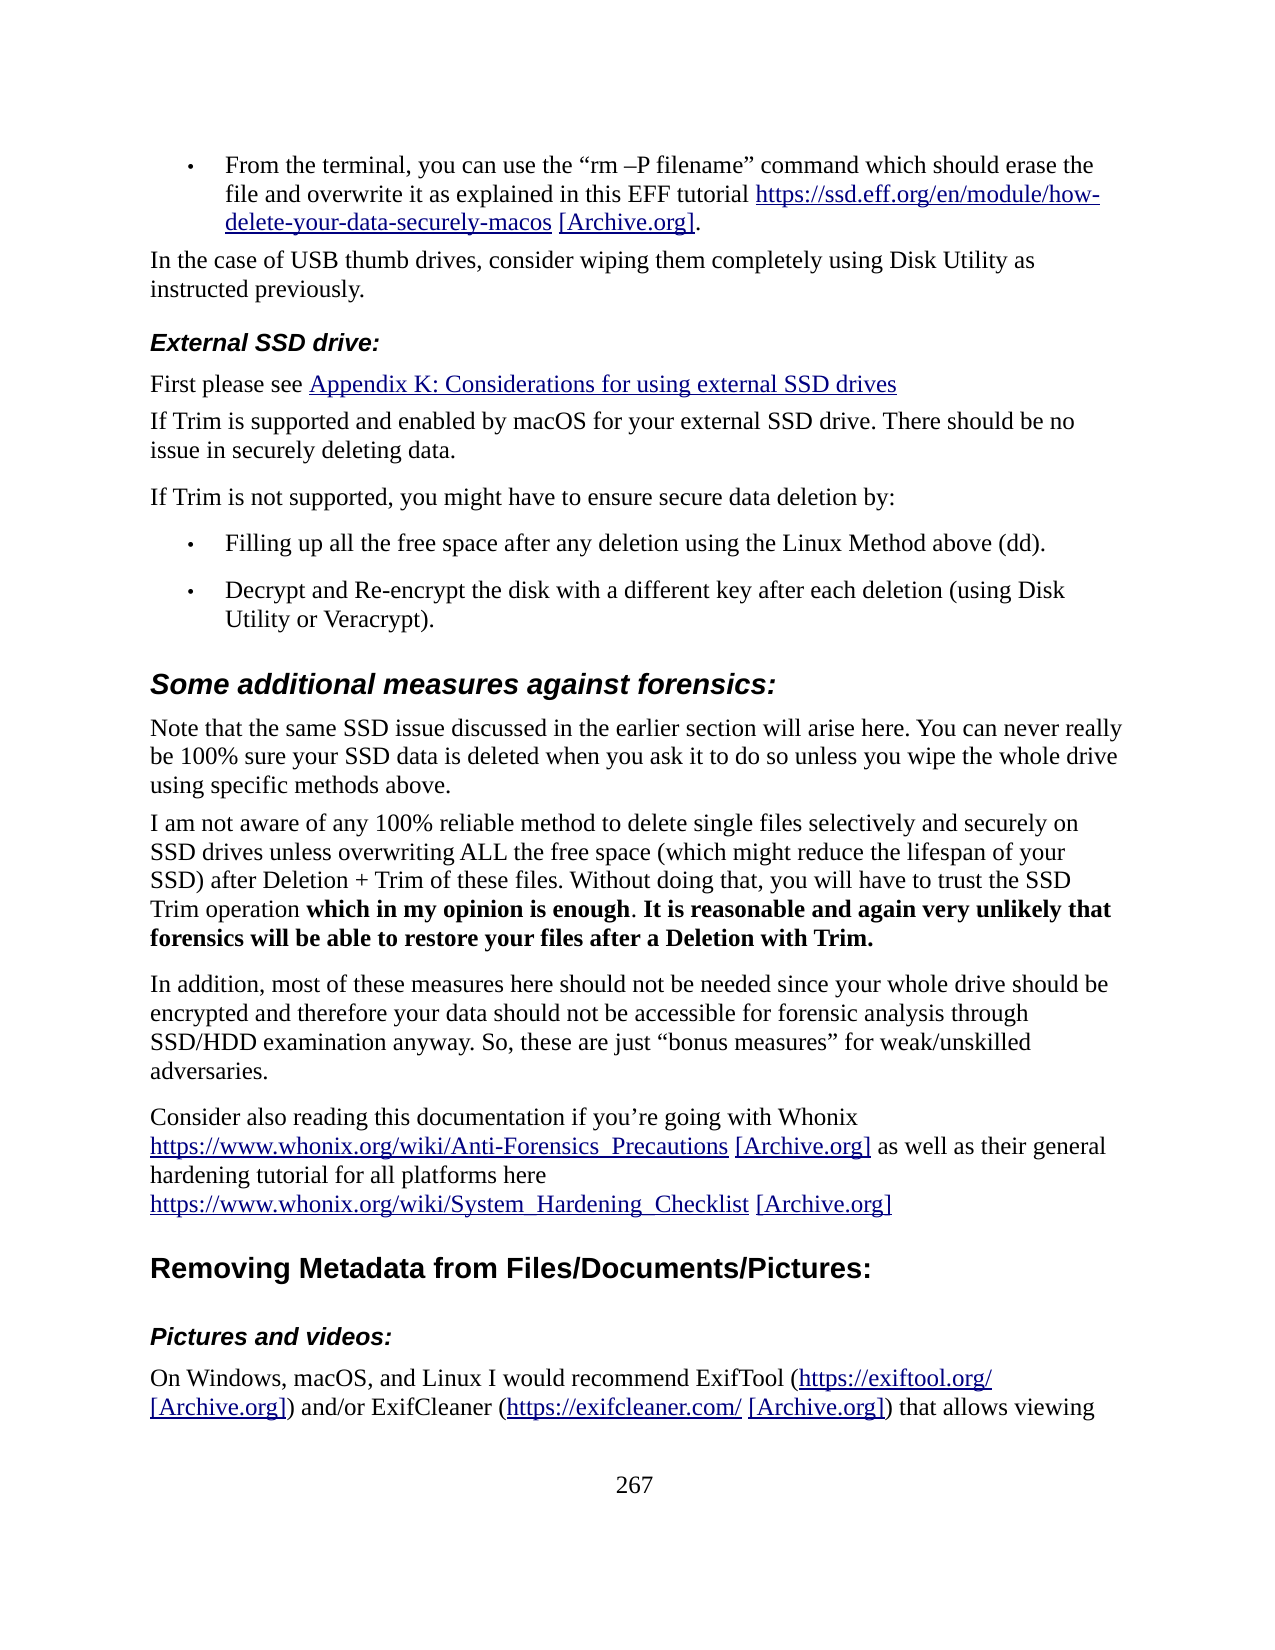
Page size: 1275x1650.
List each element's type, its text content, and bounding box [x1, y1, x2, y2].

list From the terminal, you can use the “rm –P filename” command which should erase the file and overwrite it as explained in this EFF tutorial https://ssd.eff.org/en/module/how-delete-your-data-securely-macos [Archive.org]. [187, 150, 1125, 236]
subtitle External SSD drive: [150, 328, 1125, 356]
text If Trim is not supported, you might have to ensure secure data deletion by: [150, 482, 1125, 511]
text Consider also reading this documentation if you’re going with Whonix https://www.whonix.org/wiki/Anti-Forensics_Precautions [Archive.org] as well as their general hardening tutorial for all platforms here https://www.whonix.org/wiki/System_Hardening_Checklist [Archive.org] [150, 1102, 1125, 1217]
subtitle Some additional measures against forensics: [150, 667, 1125, 700]
list Filling up all the free space after any deletion using the Linux Method above (dd). [187, 528, 1125, 557]
subtitle Pictures and videos: [150, 1322, 1125, 1351]
text On Windows, macOS, and Linux I would recommend ExifTool (https://exiftool.org/ [Archive.org]) and/or ExifCleaner (https://exifcleaner.com/ [Archive.org]) that allows viewing [150, 1363, 1125, 1421]
text First please see Appendix K: Considerations for using external SSD drives [150, 369, 1125, 397]
text If Trim is supported and enabled by macOS for your external SSD drive. There should be no issue in securely deleting data. [150, 406, 1125, 464]
text In the case of USB thumb drives, consider wiping them completely using Disk Utility as instructed previously. [150, 245, 1125, 303]
subtitle Removing Metadata from Files/Documents/Pictures: [150, 1251, 1125, 1285]
text Note that the same SSD issue discussed in the earlier section will arise here. You can never really be 100% sure your SSD data is deleted when you ask it to do so unless you wipe the whole drive using specific methods above. [150, 713, 1125, 799]
text In addition, most of these measures here should not be needed since your whole drive should be encrypted and therefore your data should not be accessible for forensic analysis through SSD/HDD examination anyway. So, these are just “bonus measures” for weak/unskilled adversaries. [150, 969, 1125, 1084]
list Decrypt and Re-encrypt the disk with a different key after each deletion (using Disk Utility or Veracrypt). [187, 575, 1125, 633]
text I am not aware of any 100% reliable method to delete single files selectively and securely on SSD drives unless overwriting ALL the free space (which might reduce the lifespan of your SSD) after Deletion + Trim of these files. Without doing that, you will have to trust the SSD Trim operation which in my opinion is enough. It is reasonable and again very unlikely that forensics will be able to restore your files after a Deletion with Trim. [150, 808, 1125, 952]
